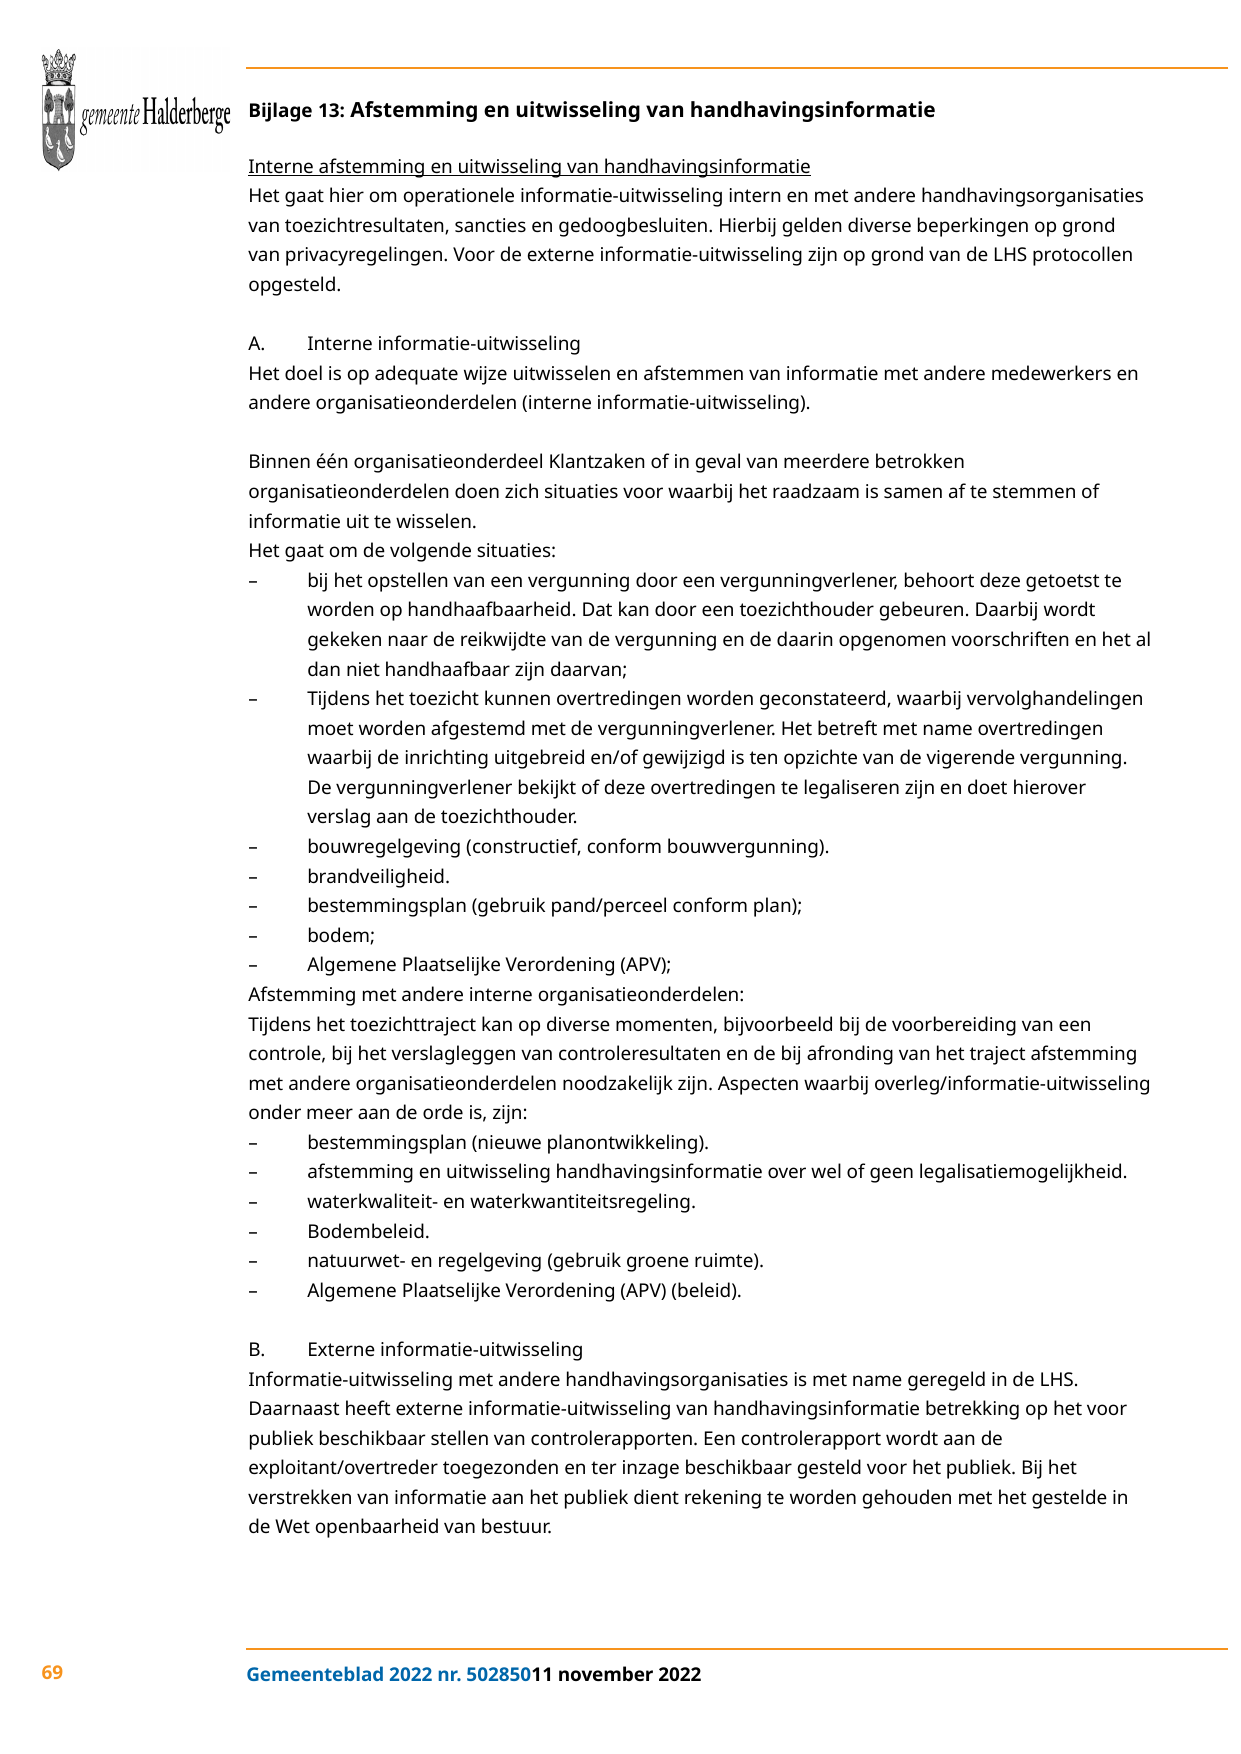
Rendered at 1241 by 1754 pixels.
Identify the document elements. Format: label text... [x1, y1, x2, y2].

list Algemene Plaatselijke Verordening (APV) (beleid). [248, 1277, 1152, 1303]
text Bijlage 13: Afstemming en uitwisseling van handhavingsinformatie [248, 95, 1152, 123]
list brandveiligheid. [248, 863, 1152, 889]
list Externe informatie-uitwisseling [248, 1336, 1152, 1362]
text Tijdens het toezichttraject kan op diverse momenten, bijvoorbeeld bij de voorbereiding van een controle, bij het verslagleggen van controleresultaten en de bij afronding van het traject afstemming met andere organisatieonderdelen noodzakelijk zijn. Aspecten waarbij overleg/informatie-uitwisseling onder meer aan de orde is, zijn: [248, 1011, 1152, 1125]
list bestemmingsplan (gebruik pand/perceel conform plan); [248, 892, 1152, 918]
text Interne afstemming en uitwisseling van handhavingsinformatie [248, 153, 1152, 179]
list waterkwaliteit- en waterkwantiteitsregeling. [248, 1188, 1152, 1214]
picture [41, 47, 231, 172]
text Binnen één organisatieonderdeel Klantzaken of in geval van meerdere betrokken organisatieonderdelen doen zich situaties voor waarbij het raadzaam is samen af te stemmen of informatie uit te wisselen. [248, 449, 1152, 534]
text Daarnaast heeft externe informatie-uitwisseling van handhavingsinformatie betrekking op het voor publiek beschikbaar stellen van controlerapporten. Een controlerapport wordt aan de exploitant/overtreder toegezonden en ter inzage beschikbaar gesteld voor het publiek. Bij het verstrekken van informatie aan het publiek dient rekening te worden gehouden met het gestelde in de Wet openbaarheid van bestuur. [248, 1395, 1152, 1539]
text Informatie-uitwisseling met andere handhavingsorganisaties is met name geregeld in de LHS. [248, 1366, 1152, 1392]
list Tijdens het toezicht kunnen overtredingen worden geconstateerd, waarbij vervolghandelingen moet worden afgestemd met de vergunningverlener. Het betreft met name overtredingen waarbij de inrichting uitgebreid en/of gewijzigd is ten opzichte van de vigerende vergunning. De vergunningverlener bekijkt of deze overtredingen te legaliseren zijn en doet hierover verslag aan de toezichthouder. [248, 685, 1152, 829]
list Algemene Plaatselijke Verordening (APV); [248, 952, 1152, 977]
text Afstemming met andere interne organisatieonderdelen: [248, 981, 1152, 1007]
text Het gaat om de volgende situaties: [248, 537, 1152, 563]
list bij het opstellen van een vergunning door een vergunningverlener, behoort deze getoetst te worden op handhaafbaarheid. Dat kan door een toezichthouder gebeuren. Daarbij wordt gekeken naar de reikwijdte van de vergunning en de daarin opgenomen voorschriften en het al dan niet handhaafbaar zijn daarvan; [248, 567, 1152, 682]
text Het doel is op adequate wijze uitwisselen en afstemmen van informatie met andere medewerkers en andere organisatieonderdelen (interne informatie-uitwisseling). [248, 360, 1152, 415]
text Het gaat hier om operationele informatie-uitwisseling intern en met andere handhavingsorganisaties van toezichtresultaten, sancties en gedoogbesluiten. Hierbij gelden diverse beperkingen op grond van privacyregelingen. Voor de externe informatie-uitwisseling zijn op grond van de LHS protocollen opgesteld. [248, 182, 1152, 297]
list Interne informatie-uitwisseling [248, 330, 1152, 356]
list afstemming en uitwisseling handhavingsinformatie over wel of geen legalisatiemogelijkheid. [248, 1159, 1152, 1184]
list Bodembeleid. [248, 1218, 1152, 1244]
list bestemmingsplan (nieuwe planontwikkeling). [248, 1129, 1152, 1155]
list bouwregelgeving (constructief, conform bouwvergunning). [248, 833, 1152, 859]
list natuurwet- en regelgeving (gebruik groene ruimte). [248, 1247, 1152, 1273]
list bodem; [248, 922, 1152, 948]
